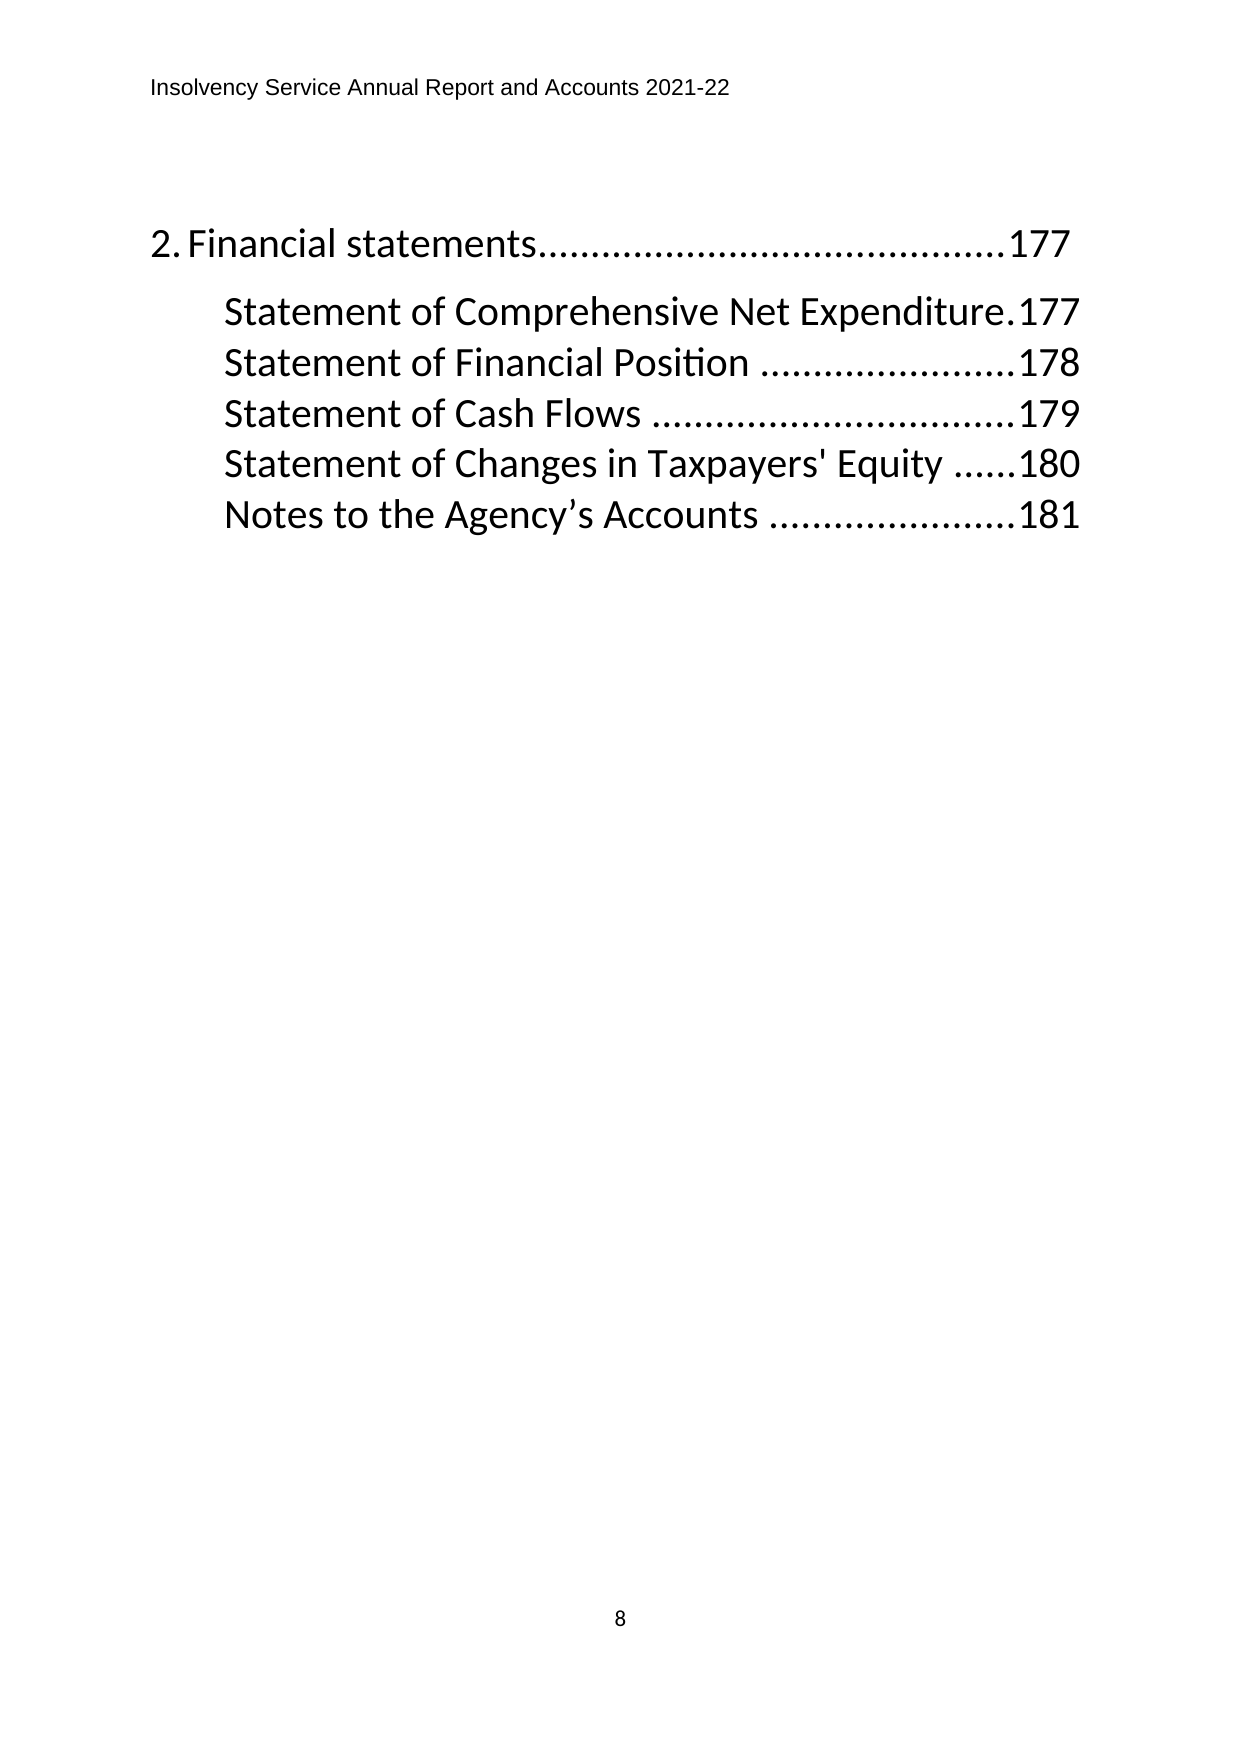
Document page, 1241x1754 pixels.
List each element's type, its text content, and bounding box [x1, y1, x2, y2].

list Financial statements 177 [150, 217, 1090, 268]
text Statement of Comprehensive Net Expenditure 177 Statement of Financial Position 178 Statement of Cash Flows 179 Statement of Changes in Taxpayers' Equity 180 Notes to the Agency’s Accounts 181 [224, 285, 1090, 539]
